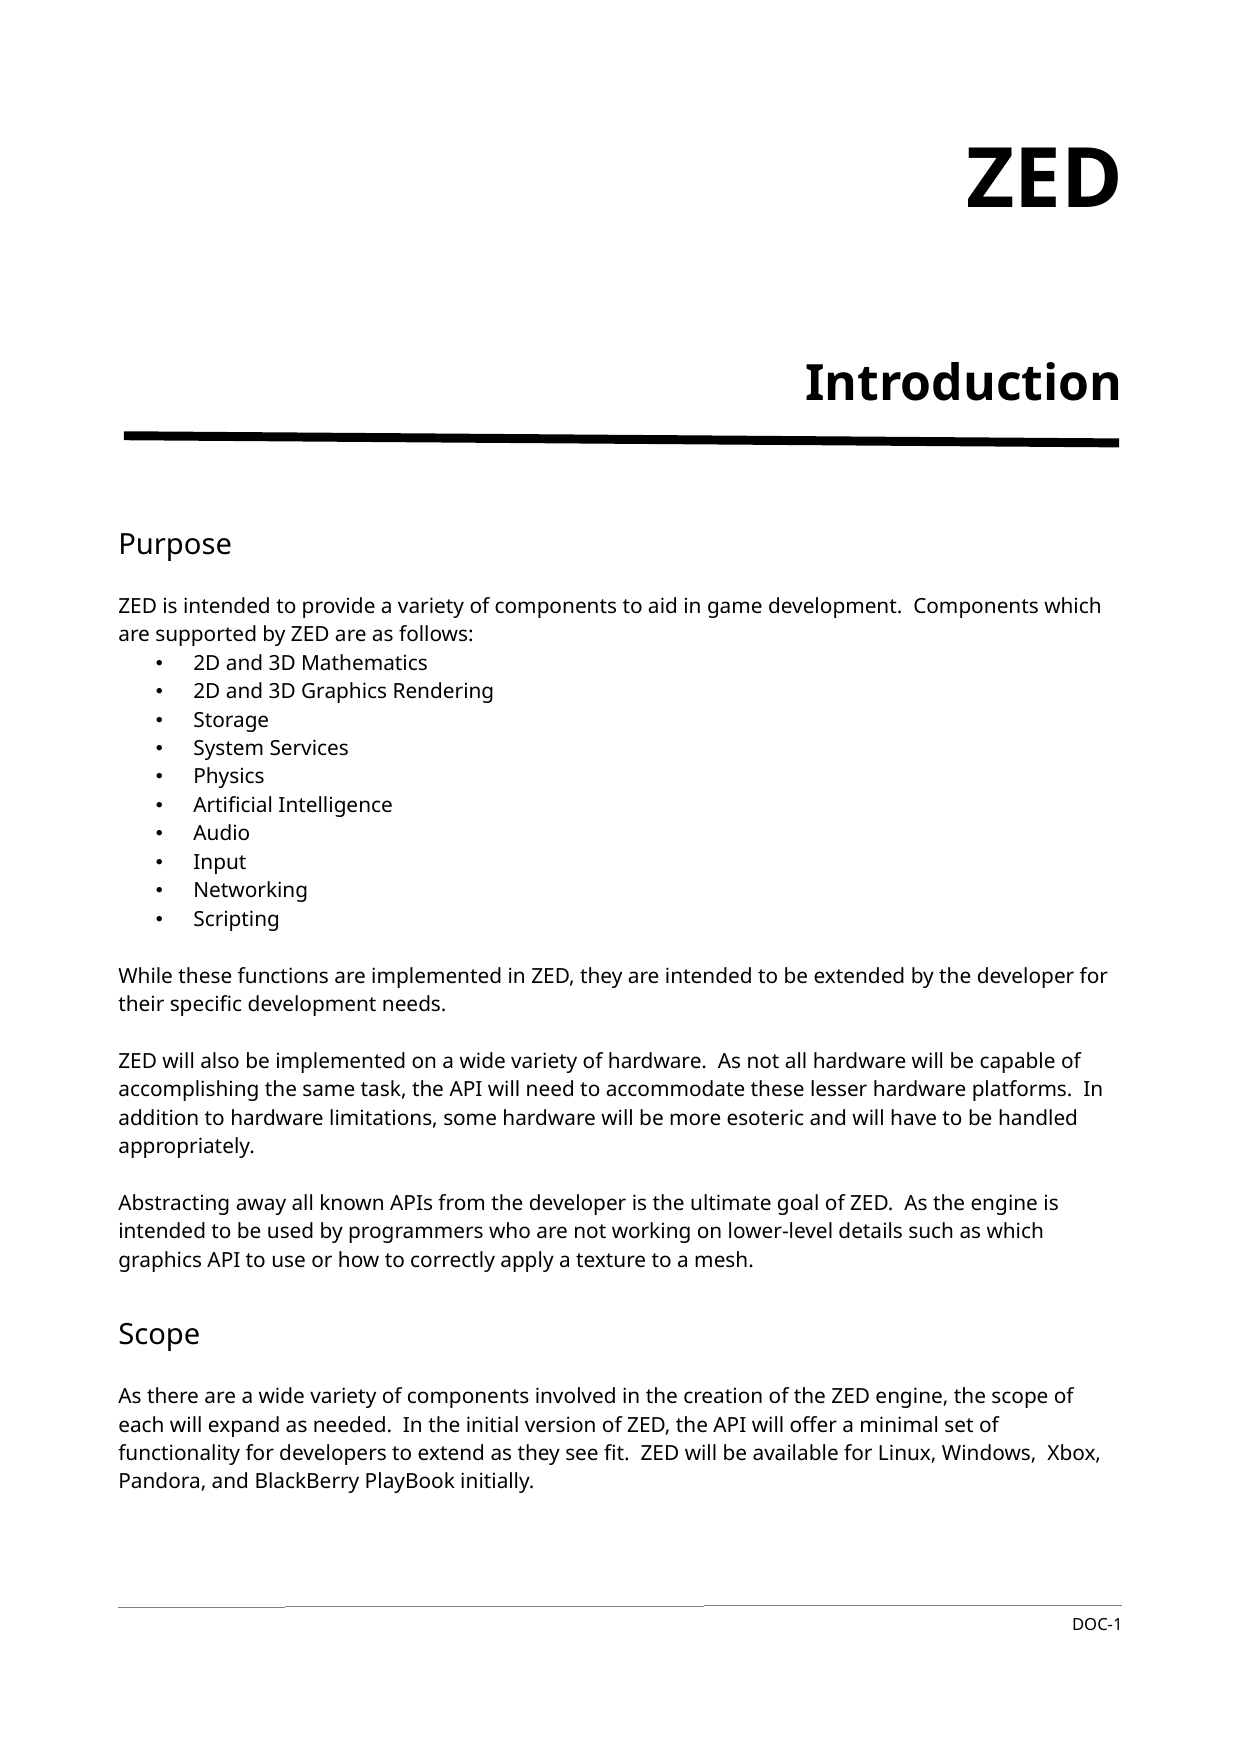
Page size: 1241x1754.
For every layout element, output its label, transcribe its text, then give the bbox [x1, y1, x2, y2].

text While these functions are implemented in ZED, they are intended to be extended by the developer for their specific development needs. [118, 961, 1122, 1018]
list 2D and 3D Mathematics [156, 648, 1122, 676]
text Purpose [118, 523, 1122, 563]
list Artificial Intelligence [156, 790, 1122, 818]
text ZED is intended to provide a variety of components to aid in game development. Components which are supported by ZED are as follows: [118, 591, 1122, 648]
list Scripting [156, 904, 1122, 932]
text Abstracting away all known APIs from the developer is the ultimate goal of ZED. As the engine is intended to be used by programmers who are not working on lower-level details such as which graphics API to use or how to correctly apply a texture to a mesh. [118, 1188, 1122, 1273]
list 2D and 3D Graphics Rendering [156, 676, 1122, 705]
list Audio [156, 818, 1122, 847]
list Physics [156, 762, 1122, 790]
list System Services [156, 733, 1122, 762]
list Networking [156, 875, 1122, 904]
text Scope [118, 1313, 1122, 1353]
title Introduction [118, 347, 1122, 415]
text ZED will also be implemented on a wide variety of hardware. As not all hardware will be capable of accomplishing the same task, the API will need to accommodate these lesser hardware platforms. In addition to hardware limitations, some hardware will be more esoteric and will have to be handled appropriately. [118, 1046, 1122, 1160]
list Storage [156, 705, 1122, 733]
list Input [156, 847, 1122, 875]
text As there are a wide variety of components involved in the creation of the ZED engine, the scope of each will expand as needed. In the initial version of ZED, the API will offer a minimal set of functionality for developers to extend as they see fit. ZED will be available for Linux, Windows, Xbox, Pandora, and BlackBerry PlayBook initially. [118, 1381, 1122, 1495]
